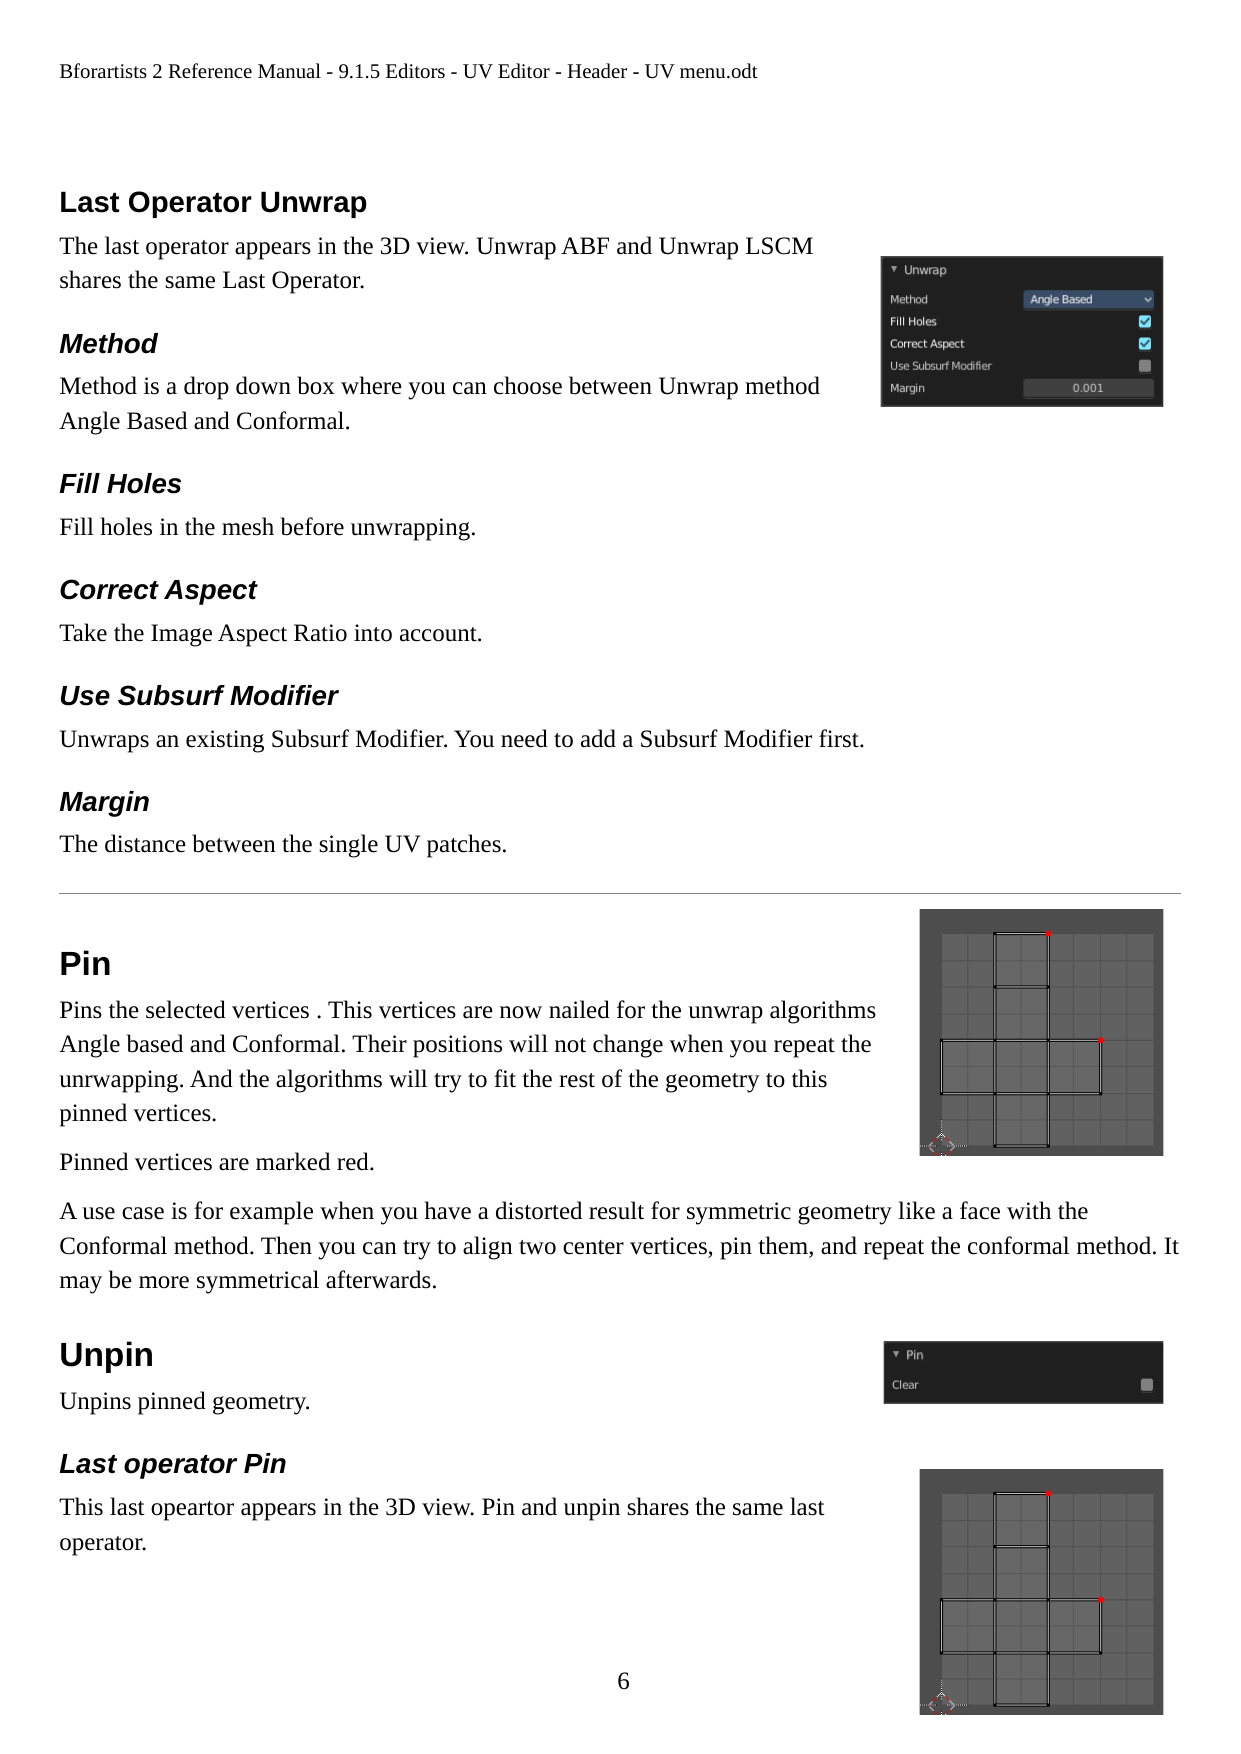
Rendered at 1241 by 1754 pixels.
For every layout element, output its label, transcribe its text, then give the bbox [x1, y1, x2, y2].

text The distance between the single UV patches. [59, 829, 1181, 858]
subtitle Unpin [59, 1335, 1181, 1374]
picture [880, 256, 1164, 407]
text Pins the selected vertices . This vertices are now nailed for the unwrap algorithms Angle based and Conformal. Their positions will not change when you repeat the unrwapping. And the algorithms will try to fit the rest of the geometry to this pinned vertices. [59, 995, 919, 1127]
subtitle Last operator Pin [59, 1448, 1181, 1480]
subtitle [1164, 327, 1181, 359]
text Fill holes in the mesh before unwrapping. [59, 512, 1181, 541]
subtitle Method [59, 327, 880, 359]
subtitle [1164, 944, 1181, 982]
picture [883, 1341, 1164, 1404]
picture [919, 909, 1164, 1156]
subtitle Pin [59, 944, 919, 982]
subtitle Last Operator Unwrap [59, 185, 1181, 218]
text Pinned vertices are marked red. [59, 1147, 1181, 1176]
subtitle Margin [59, 785, 1181, 817]
subtitle Use Subsurf Modifier [59, 679, 1181, 711]
text Unpins pinned geometry. [59, 1386, 1181, 1415]
subtitle Fill Holes [59, 467, 1181, 499]
subtitle Correct Aspect [59, 573, 1181, 605]
picture [919, 1469, 1164, 1715]
text Unwraps an existing Subsurf Modifier. You need to add a Subsurf Modifier first. [59, 724, 1181, 752]
text Take the Image Aspect Ratio into account. [59, 618, 1181, 646]
text The last operator appears in the 3D view. Unwrap ABF and Unwrap LSCM shares the same Last Operator. [59, 231, 1181, 294]
text Method is a drop down box where you can choose between Unwrap method Angle Based and Conformal. [59, 371, 1181, 434]
text A use case is for example when you have a distorted result for symmetric geometry like a face with the Conformal method. Then you can try to align two center vertices, pin them, and repeat the conformal method. It may be more symmetrical afterwards. [59, 1196, 1181, 1294]
text This last opeartor appears in the 3D view. Pin and unpin shares the same last operator. [59, 1492, 919, 1556]
